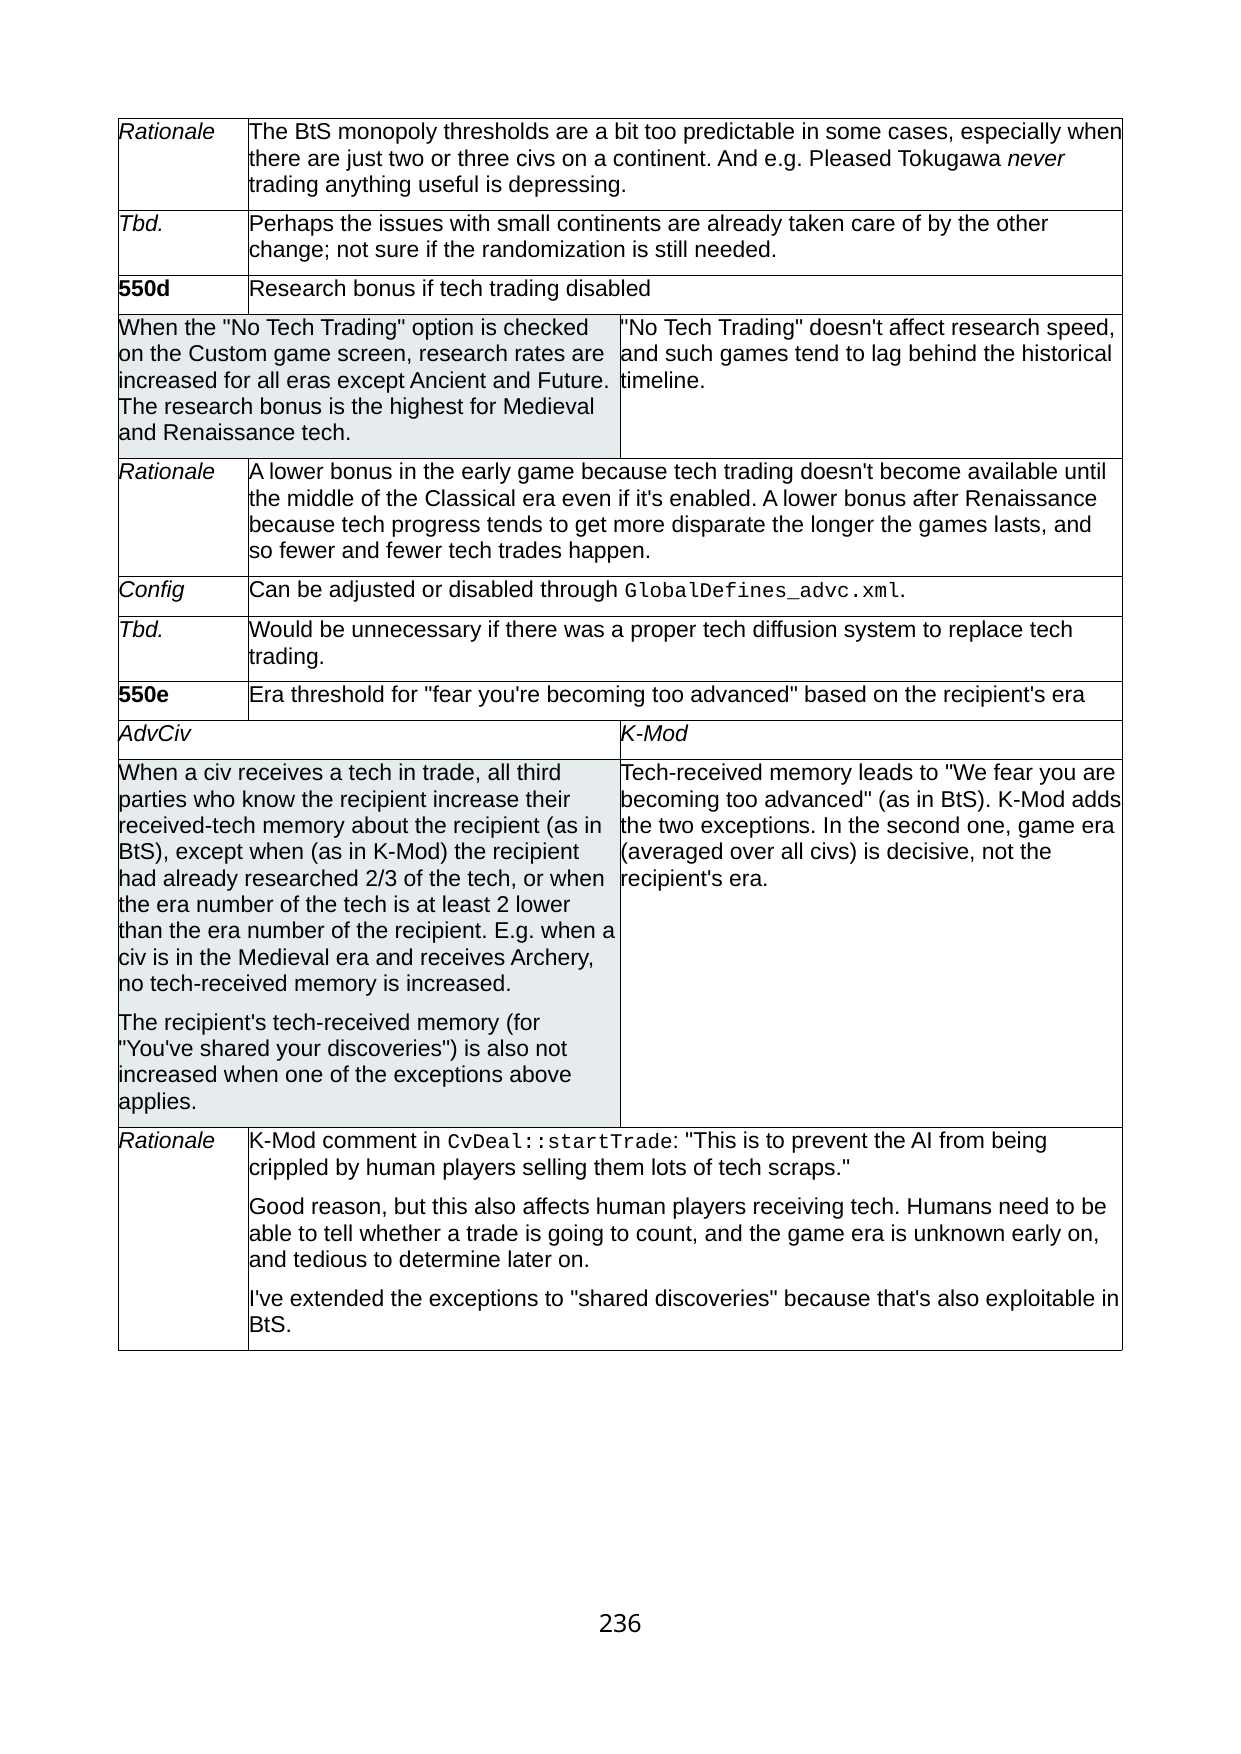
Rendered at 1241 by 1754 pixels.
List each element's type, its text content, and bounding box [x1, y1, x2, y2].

table_cell 550e [119, 682, 248, 720]
table_cell K-Mod comment in CvDeal::startTrade: "This is to prevent the AI from being crippled by human players selling them lots of tech scraps." Good reason, but this also affects human players receiving tech. Humans need to be able to tell whether a trade is going to count, and the game era is unknown early on, and tedious to determine later on. I've extended the exceptions to "shared discoveries" because that's also exploitable in BtS. [249, 1128, 1122, 1350]
table_cell Rationale [119, 119, 248, 210]
table_cell Tbd. [119, 617, 248, 681]
table_cell A lower bonus in the early game because tech trading doesn't become available until the middle of the Classical era even if it's enabled. A lower bonus after Renaissance because tech progress tends to get more disparate the longer the games lasts, and so fewer and fewer tech trades happen. [249, 459, 1122, 576]
table_cell AdvCiv [119, 721, 620, 759]
table_cell Tbd. [119, 211, 248, 275]
table_cell Research bonus if tech trading disabled [249, 276, 1122, 314]
table_cell "No Tech Trading" doesn't affect research speed, and such games tend to lag behind the historical timeline. [621, 315, 1122, 458]
table_cell The BtS monopoly thresholds are a bit too predictable in some cases, especially when there are just two or three civs on a continent. And e.g. Pleased Tokugawa never trading anything useful is depressing. [249, 119, 1122, 210]
table_cell Perhaps the issues with small continents are already taken care of by the other change; not sure if the randomization is still needed. [249, 211, 1122, 275]
table_cell 550d [119, 276, 248, 314]
table_cell Config [119, 577, 248, 616]
table_cell When a civ receives a tech in trade, all third parties who know the recipient increase their received-tech memory about the recipient (as in BtS), except when (as in K-Mod) the recipient had already researched 2/3 of the tech, or when the era number of the tech is at least 2 lower than the era number of the recipient. E.g. when a civ is in the Medieval era and receives Archery, no tech-received memory is increased. The recipient's tech-received memory (for "You've shared your discoveries") is also not increased when one of the exceptions above applies. [119, 760, 620, 1127]
table_cell Rationale [119, 459, 248, 576]
table_cell Can be adjusted or disabled through GlobalDefines_advc.xml. [249, 577, 1122, 616]
table_cell K-Mod [621, 721, 1122, 759]
table_cell Era threshold for "fear you're becoming too advanced" based on the recipient's era [249, 682, 1122, 720]
table_cell Tech-received memory leads to "We fear you are becoming too advanced" (as in BtS). K-Mod adds the two exceptions. In the second one, game era (averaged over all civs) is decisive, not the recipient's era. [621, 760, 1122, 1127]
table_cell Would be unnecessary if there was a proper tech diffusion system to replace tech trading. [249, 617, 1122, 681]
table_cell When the "No Tech Trading" option is checked on the Custom game screen, research rates are increased for all eras except Ancient and Future. The research bonus is the highest for Medieval and Renaissance tech. [119, 315, 620, 458]
table_cell Rationale [119, 1128, 248, 1350]
